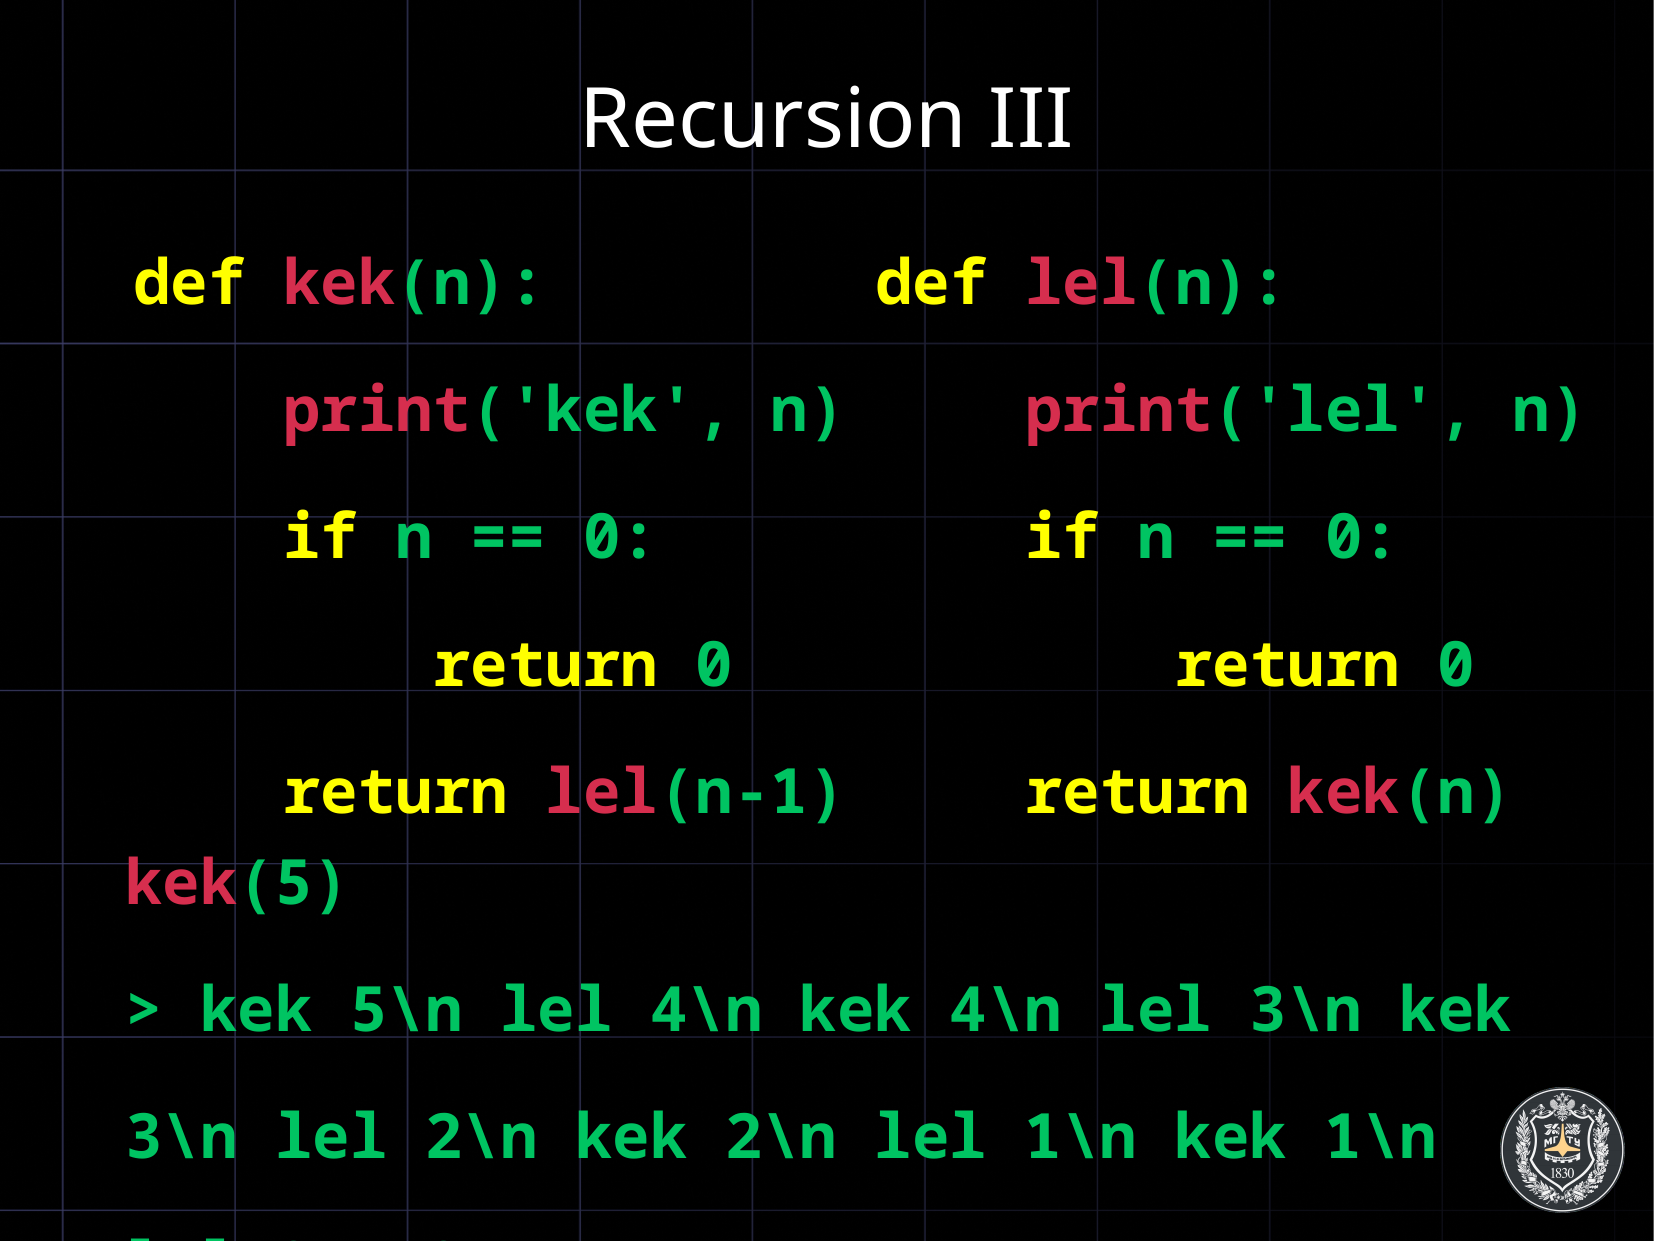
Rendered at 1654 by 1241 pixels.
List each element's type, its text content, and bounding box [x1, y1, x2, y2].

text_box kek(5) > kek 5\n lel 4\n kek 4\n lel 3\n kek 3\n lel 2\n kek 2\n lel 1\n kek 1\n lel 0\n 0 [75, 787, 1576, 1178]
picture [0, 0, 1654, 1241]
title Recursion III [82, 37, 1572, 187]
text_box def lel(n): print('lel', n) if n == 0: return 0 return kek(n) [825, 187, 1651, 675]
text_box def kek(n): print('kek', n) if n == 0: return 0 return lel(n-1) [82, 187, 983, 765]
